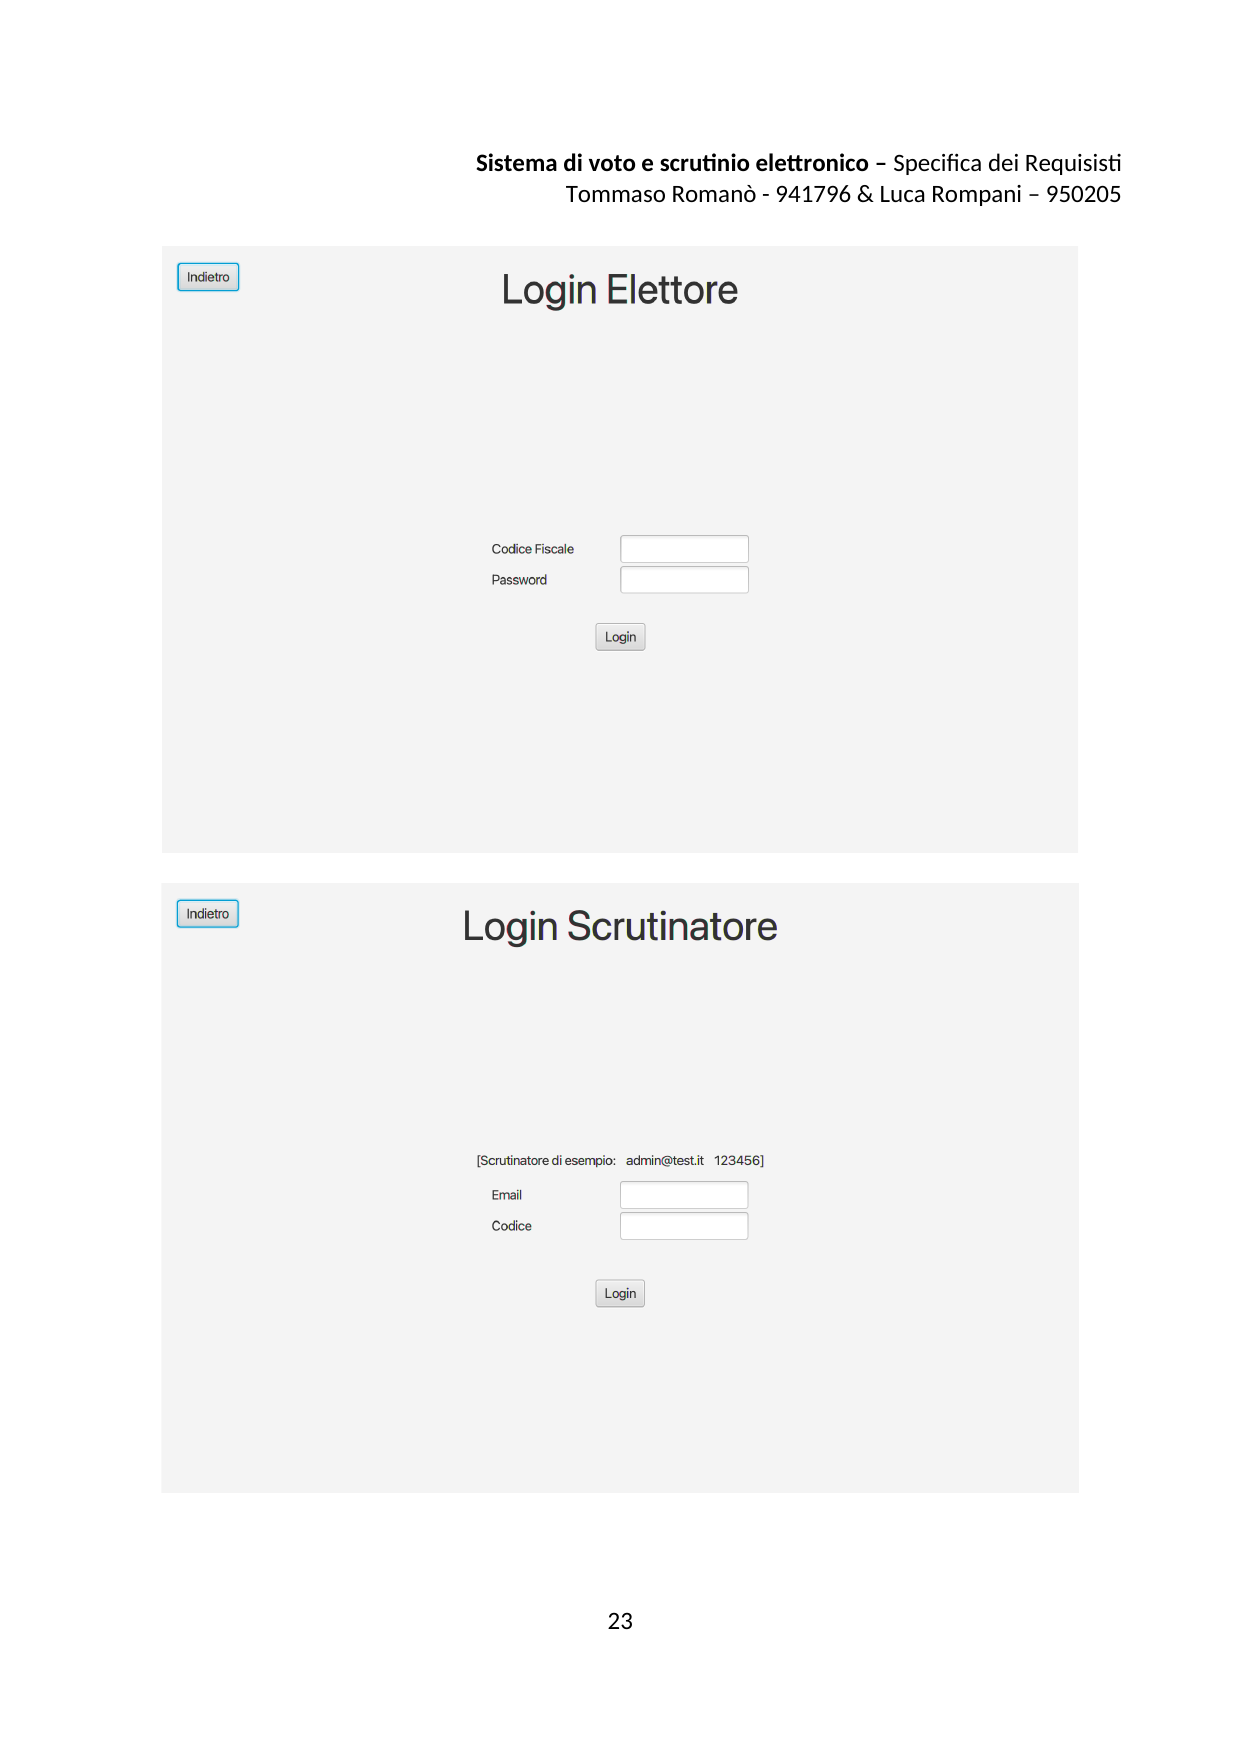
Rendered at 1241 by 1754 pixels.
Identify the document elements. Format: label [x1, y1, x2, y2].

picture [162, 246, 1079, 853]
picture [161, 883, 1079, 1493]
